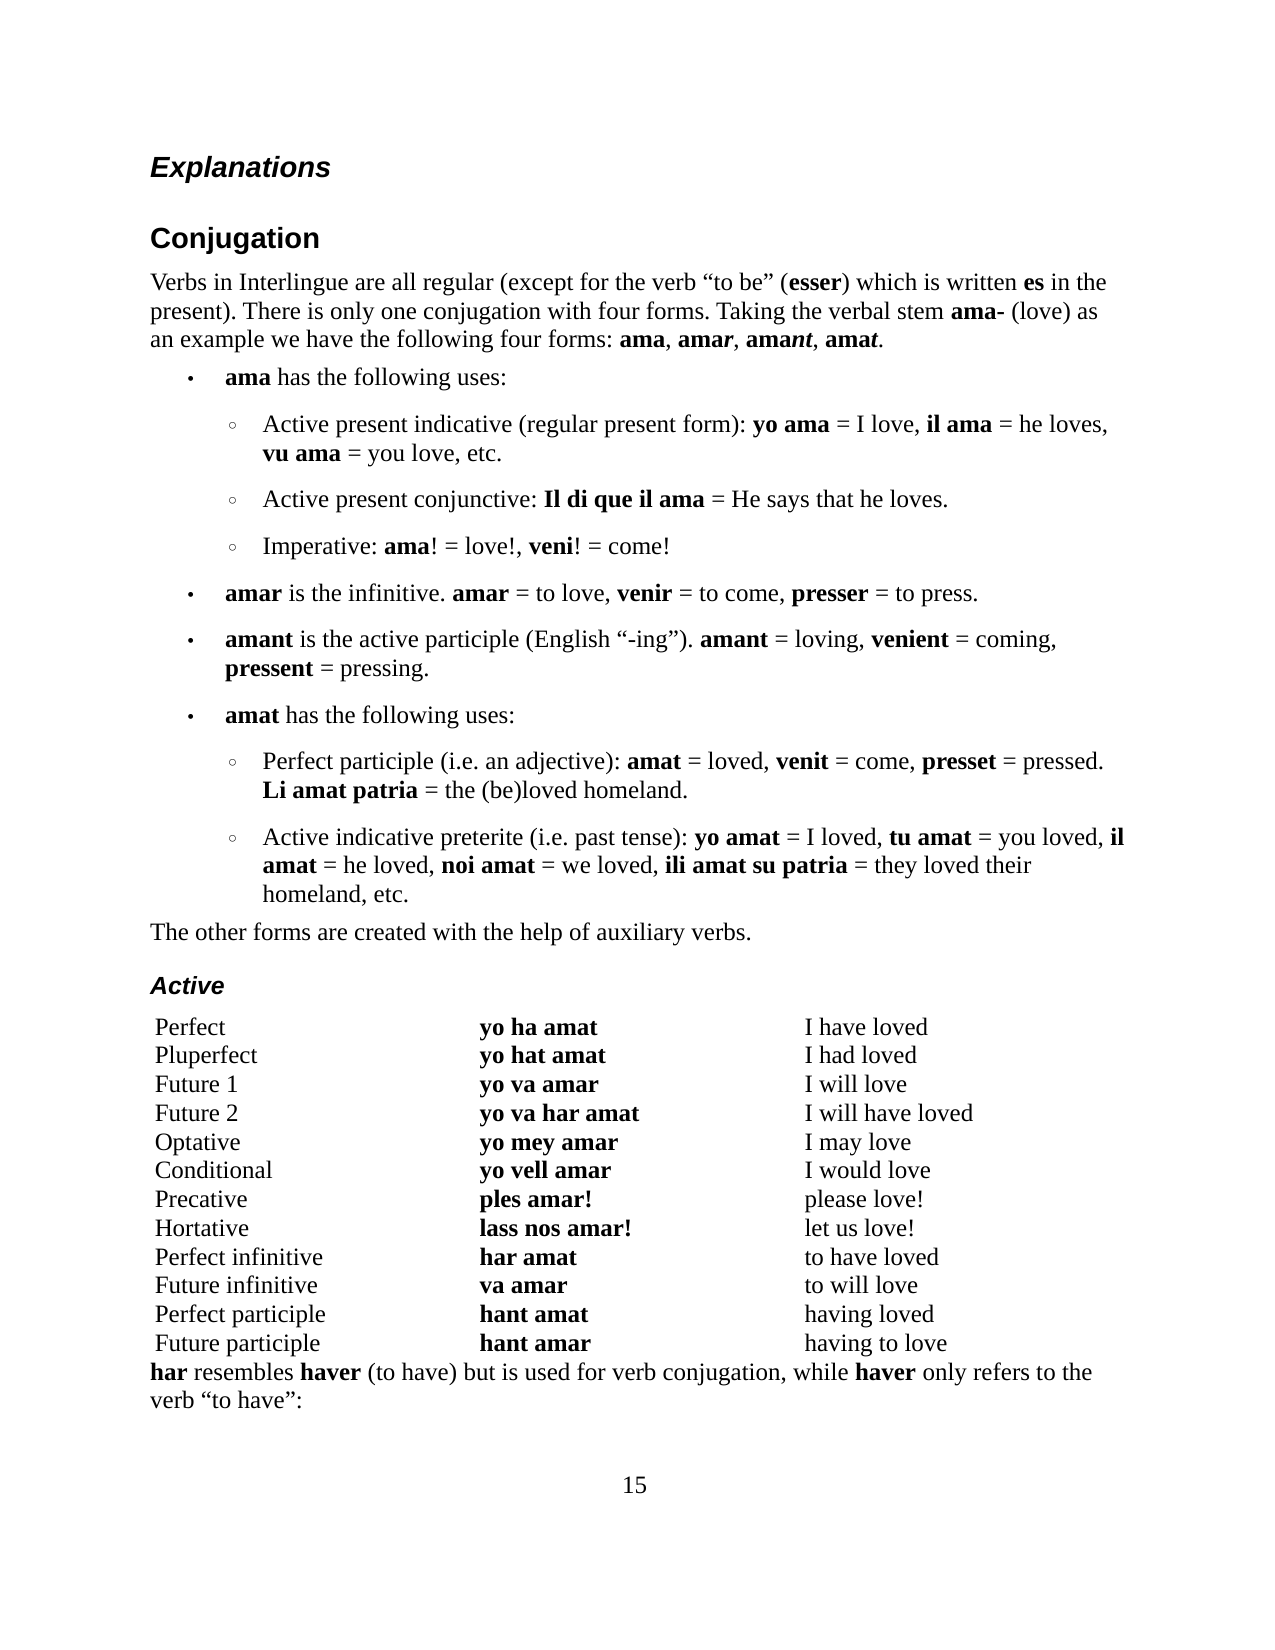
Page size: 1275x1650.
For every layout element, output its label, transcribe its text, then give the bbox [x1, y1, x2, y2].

table_cell I may love [800, 1127, 1125, 1156]
list amar is the infinitive. amar = to love, venir = to come, presser = to press. [187, 578, 1125, 606]
table_cell Pluperfect [150, 1041, 475, 1069]
table_cell Future 2 [150, 1098, 475, 1127]
table_cell hant amat [475, 1299, 800, 1328]
table_cell hant amar [475, 1328, 800, 1357]
table_cell having loved [800, 1299, 1125, 1328]
table_cell lass nos amar! [475, 1213, 800, 1242]
table_cell I will have loved [800, 1098, 1125, 1127]
table_cell Hortative [150, 1213, 475, 1242]
table_cell to have loved [800, 1242, 1125, 1271]
table_cell yo va amar [475, 1069, 800, 1098]
table_cell ples amar! [475, 1184, 800, 1213]
text The other forms are created with the help of auxiliary verbs. [150, 917, 1125, 946]
table_cell I had loved [800, 1041, 1125, 1069]
table_cell yo va har amat [475, 1098, 800, 1127]
table_cell please love! [800, 1184, 1125, 1213]
list ama has the following uses: [187, 362, 1125, 391]
table_header I have loved [800, 1012, 1125, 1041]
table_cell I will love [800, 1069, 1125, 1098]
table_cell Precative [150, 1184, 475, 1213]
table_cell Future infinitive [150, 1271, 475, 1299]
subtitle Explanations [150, 150, 1125, 183]
table_cell Perfect participle [150, 1299, 475, 1328]
subtitle Active [150, 971, 1125, 999]
table_cell yo hat amat [475, 1041, 800, 1069]
table_header Perfect [150, 1012, 475, 1041]
list Active present conjunctive: Il di que il ama = He says that he loves. [225, 484, 1125, 513]
table_cell Optative [150, 1127, 475, 1156]
list amant is the active participle (English “-ing”). amant = loving, venient = coming, pressent = pressing. [187, 624, 1125, 682]
table_cell I would love [800, 1156, 1125, 1184]
subtitle Conjugation [150, 221, 1125, 254]
list amat has the following uses: [187, 700, 1125, 728]
table_cell Future 1 [150, 1069, 475, 1098]
list Perfect participle (i.e. an adjective): amat = loved, venit = come, presset = pressed. Li amat patria = the (be)loved homeland. [225, 746, 1125, 804]
text har resembles haver (to have) but is used for verb conjugation, while haver only refers to the verb “to have”: [150, 1357, 1125, 1414]
table_cell to will love [800, 1271, 1125, 1299]
table_cell having to love [800, 1328, 1125, 1357]
table_cell yo mey amar [475, 1127, 800, 1156]
table_cell Conditional [150, 1156, 475, 1184]
text Verbs in Interlingue are all regular (except for the verb “to be” (esser) which is written es in the present). There is only one conjugation with four forms. Taking the verbal stem ama- (love) as an example we have the following four forms: ama, amar, amant, amat. [150, 267, 1125, 353]
list Active indicative preterite (i.e. past tense): yo amat = I loved, tu amat = you loved, il amat = he loved, noi amat = we loved, ili amat su patria = they loved their homeland, etc. [225, 822, 1125, 908]
list Active present indicative (regular present form): yo ama = I love, il ama = he loves, vu ama = you love, etc. [225, 409, 1125, 466]
table_cell har amat [475, 1242, 800, 1271]
table_cell yo vell amar [475, 1156, 800, 1184]
table_header yo ha amat [475, 1012, 800, 1041]
table_cell va amar [475, 1271, 800, 1299]
table_cell Future participle [150, 1328, 475, 1357]
table_cell let us love! [800, 1213, 1125, 1242]
list Imperative: ama! = love!, veni! = come! [225, 531, 1125, 560]
table_cell Perfect infinitive [150, 1242, 475, 1271]
